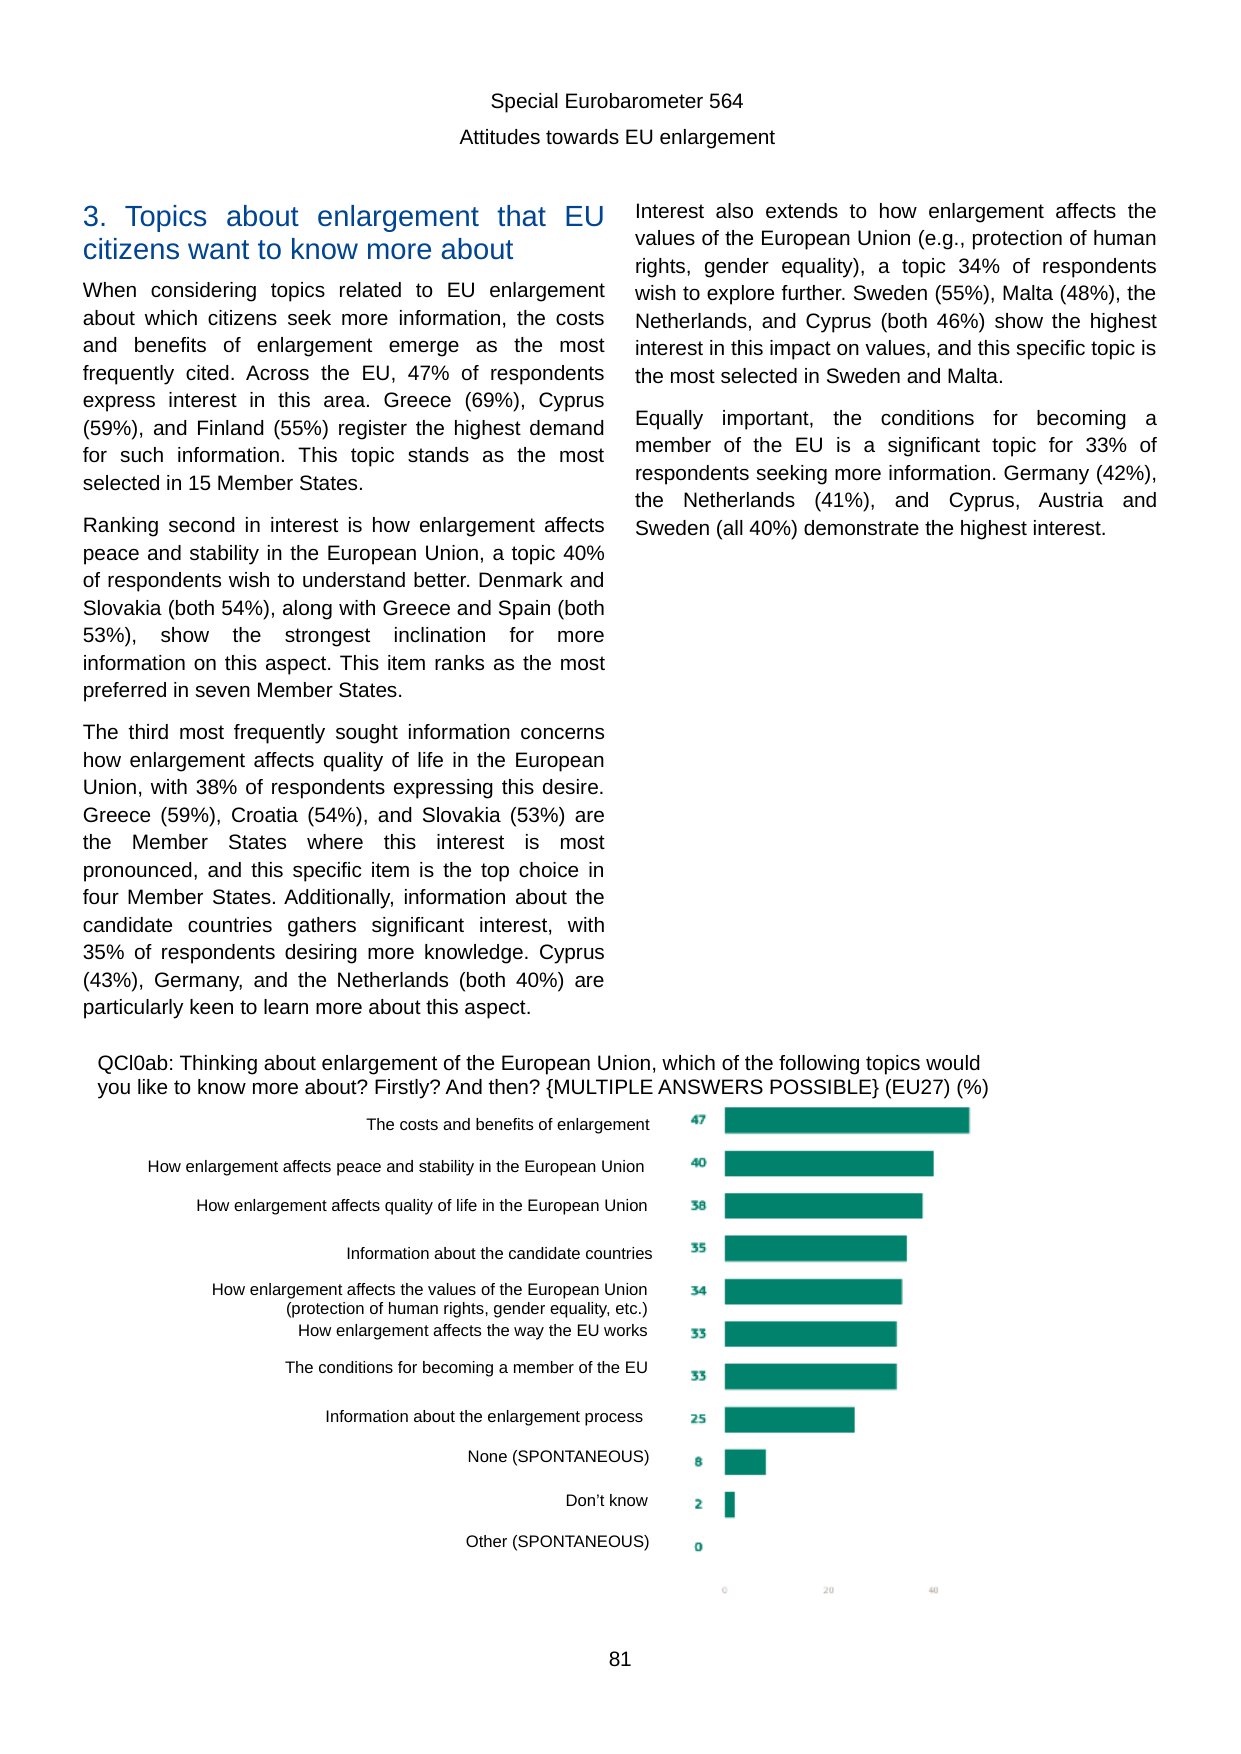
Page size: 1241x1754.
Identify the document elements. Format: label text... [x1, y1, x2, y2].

text Interest also extends to how enlargement affects the values of the European Union (e.g., protection of human rights, gender equality), a topic 34% of respondents wish to explore further. Sweden (55%), Malta (48%), the Netherlands, and Cyprus (both 46%) show the highest interest in this impact on values, and this specific topic is the most selected in Sweden and Malta. [635, 199, 1157, 388]
picture [680, 1099, 1027, 1609]
text When considering topics related to EU enlargement about which citizens seek more information, the costs and benefits of enlargement emerge as the most frequently cited. Across the EU, 47% of respondents express interest in this area. Greece (69%), Cyprus (59%), and Finland (55%) register the highest demand for such information. This topic stands as the most selected in 15 Member States. [83, 278, 605, 495]
subtitle 3. Topics about enlargement that EU citizens want to know more about [83, 199, 605, 266]
text The third most frequently sought information concerns how enlargement affects quality of life in the European Union, with 38% of respondents expressing this desire. Greece (59%), Croatia (54%), and Slovakia (53%) are the Member States where this interest is most pronounced, and this specific item is the top choice in four Member States. Additionally, information about the candidate countries gathers significant interest, with 35% of respondents desiring more knowledge. Cyprus (43%), Germany, and the Netherlands (both 40%) are particularly keen to learn more about this aspect. [83, 720, 605, 1019]
text Ranking second in interest is how enlargement affects peace and stability in the European Union, a topic 40% of respondents wish to understand better. Denmark and Slovakia (both 54%), along with Greece and Spain (both 53%), show the strongest inclination for more information on this aspect. This item ranks as the most preferred in seven Member States. [83, 513, 605, 702]
text Equally important, the conditions for becoming a member of the EU is a significant topic for 33% of respondents seeking more information. Germany (42%), the Netherlands (41%), and Cyprus, Austria and Sweden (all 40%) demonstrate the highest interest. [635, 406, 1157, 540]
